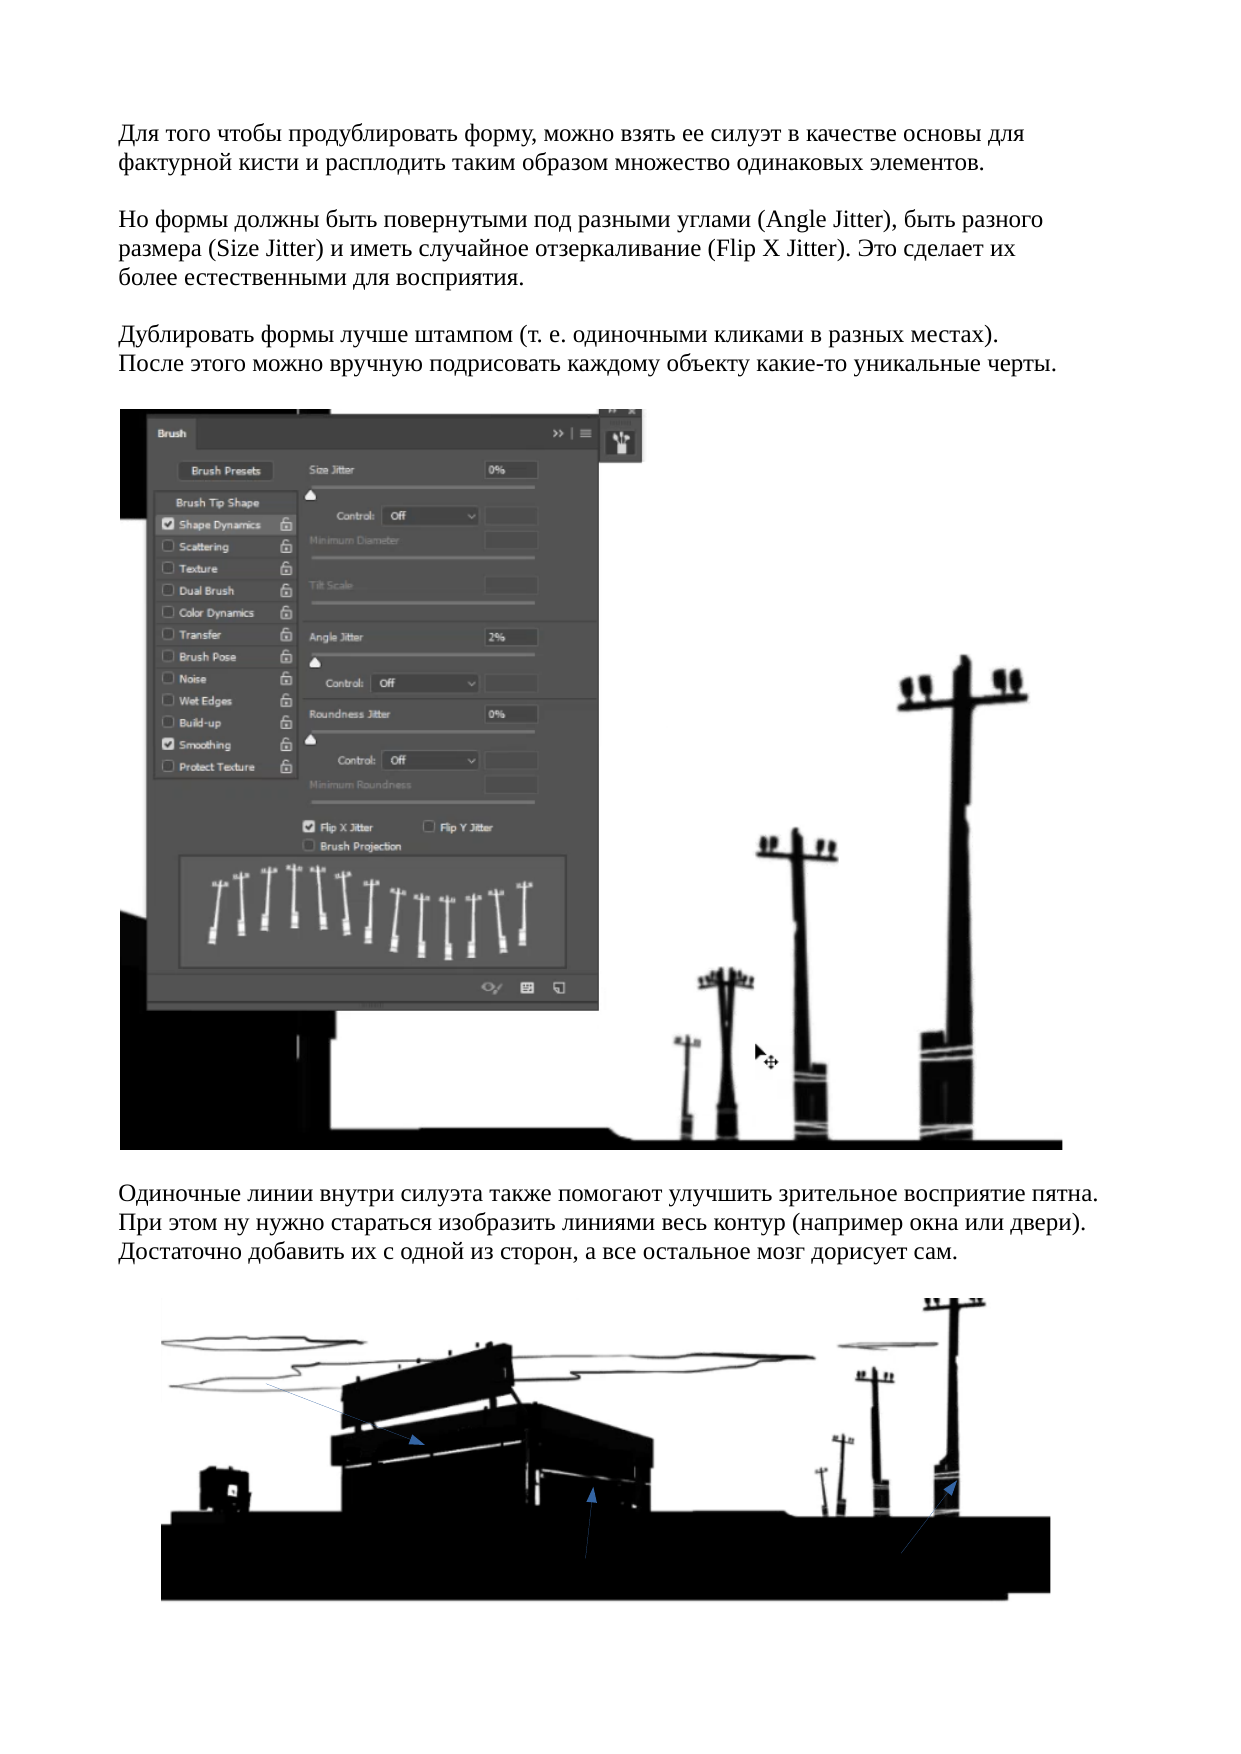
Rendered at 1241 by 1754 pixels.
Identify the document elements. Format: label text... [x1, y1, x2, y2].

picture [120, 409, 1063, 1150]
text Одиночные линии внутри силуэта также помогают улучшить зрительное восприятие пятна. [118, 1178, 1122, 1207]
text После этого можно вручную подрисовать каждому объекту какие-то уникальные черты. [118, 348, 1122, 377]
text Дублировать формы лучше штампом (т. е. одиночными кликами в разных местах). [118, 319, 1122, 348]
text Для того чтобы продублировать форму, можно взять ее силуэт в качестве основы для фактурной кисти и расплодить таким образом множество одинаковых элементов. [118, 118, 1122, 176]
text более естественными для восприятия. [118, 262, 1122, 291]
picture [161, 1298, 1051, 1626]
text При этом ну нужно стараться изобразить линиями весь контур (например окна или двери). Достаточно добавить их с одной из сторон, а все остальное мозг дорисует сам. [118, 1207, 1122, 1264]
text Но формы должны быть повернутыми под разными углами (Angle Jitter), быть разного размера (Size Jitter) и иметь случайное отзеркаливание (Flip X Jitter). Это сделает их [118, 204, 1122, 262]
